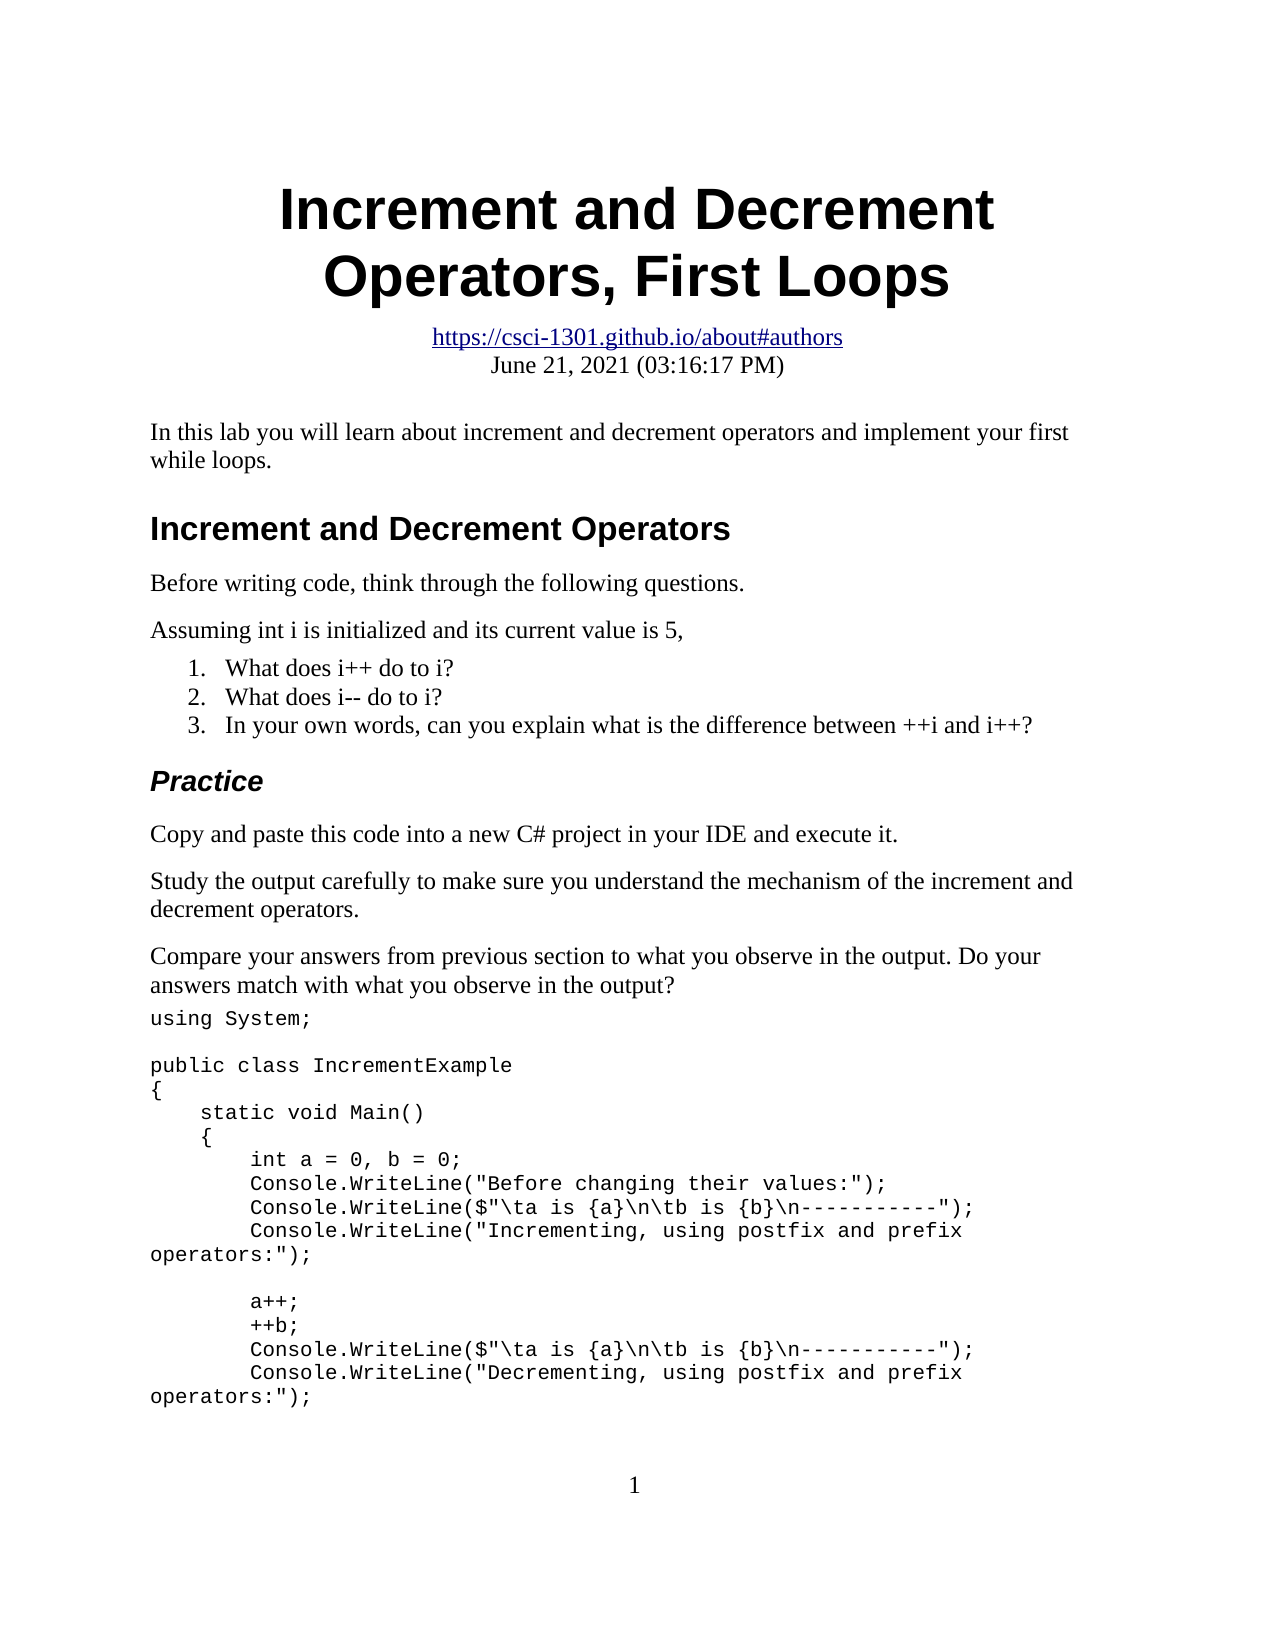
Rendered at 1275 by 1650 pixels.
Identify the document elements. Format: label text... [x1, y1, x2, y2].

text Console.WriteLine($"\ta is {a}\n\tb is {b}\n-----------"); [150, 1197, 1125, 1220]
list In your own words, can you explain what is the difference between ++i and i++? [187, 710, 1125, 739]
text June 21, 2021 (03:16:17 PM) [150, 350, 1125, 379]
text using System; [150, 1008, 1125, 1031]
text a++; [150, 1291, 1125, 1315]
text In this lab you will learn about increment and decrement operators and implement your first while loops. [150, 417, 1125, 474]
text ++b; [150, 1315, 1125, 1339]
text Console.WriteLine("Incrementing, using postfix and prefix operators:"); [150, 1220, 1125, 1268]
text { [150, 1078, 1125, 1102]
text static void Main() [150, 1102, 1125, 1126]
text Before writing code, think through the following questions. [150, 568, 1125, 597]
text Console.WriteLine($"\ta is {a}\n\tb is {b}\n-----------"); [150, 1339, 1125, 1362]
text public class IncrementExample [150, 1055, 1125, 1078]
text { [150, 1126, 1125, 1149]
subtitle Practice [150, 764, 1125, 798]
list What does i++ do to i? [187, 653, 1125, 682]
text Console.WriteLine("Before changing their values:"); [150, 1173, 1125, 1197]
text Console.WriteLine("Decrementing, using postfix and prefix operators:"); [150, 1362, 1125, 1409]
text Copy and paste this code into a new C# project in your IDE and execute it. [150, 819, 1125, 848]
subtitle Increment and Decrement Operators [150, 508, 1125, 547]
text int a = 0, b = 0; [150, 1149, 1125, 1173]
text https://csci-1301.github.io/about#authors [150, 322, 1125, 350]
list What does i-- do to i? [187, 682, 1125, 710]
text Assuming int i is initialized and its current value is 5, [150, 615, 1125, 644]
title Increment and Decrement Operators, First Loops [150, 175, 1125, 309]
text Study the output carefully to make sure you understand the mechanism of the increment and decrement operators. [150, 866, 1125, 923]
text Compare your answers from previous section to what you observe in the output. Do your answers match with what you observe in the output? [150, 941, 1125, 999]
